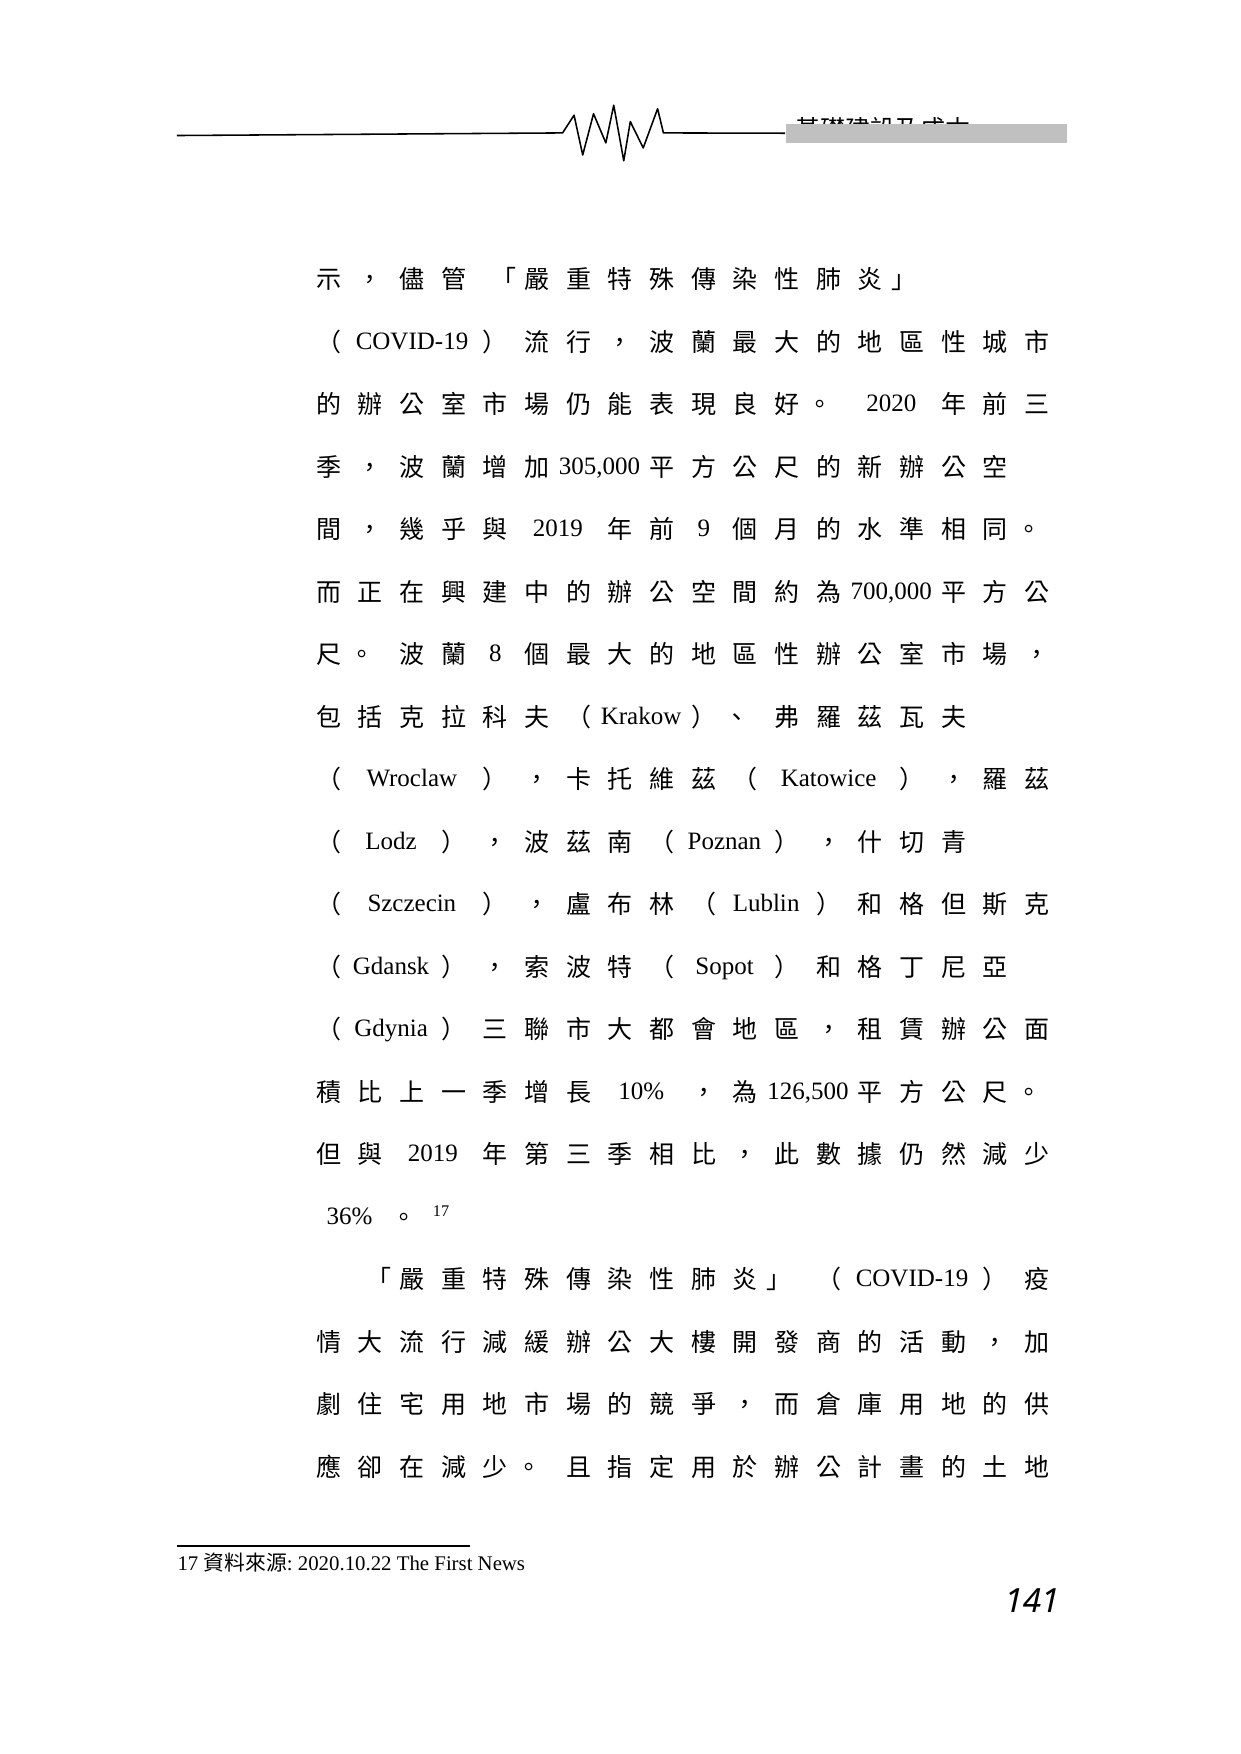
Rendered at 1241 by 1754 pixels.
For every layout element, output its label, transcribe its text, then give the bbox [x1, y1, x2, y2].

text 「嚴重特殊傳染性肺炎」（COVID-19）疫情大流行減緩辦公大樓開發商的活動，加劇住宅用地市場的競爭，而倉庫用地的供應卻在減少。且指定用於辦公計畫的土地 [281, 1236, 1058, 1486]
text 資料來源: 2020.10.22 The First News [177, 1547, 1063, 1577]
text 示，儘管「嚴重特殊傳染性肺炎」（COVID-19）流行，波蘭最大的地區性城市的辦公室市場仍能表現良好。2020年前三季，波蘭增加305,000平方公尺的新辦公空間，幾乎與2019年前9個月的水準相同。而正在興建中的辦公空間約為700,000平方公尺。波蘭8個最大的地區性辦公室市場，包括克拉科夫（Krakow）、弗羅茲瓦夫（Wroclaw），卡托維茲（Katowice），羅茲（Lodz），波茲南（Poznan），什切青（Szczecin），盧布林（Lublin）和格但斯克（Gdansk），索波特（Sopot）和格丁尼亞（Gdynia）三聯市大都會地區，租賃辦公面積比上一季增長10%，為126,500平方公尺。但與2019年第三季相比，此數據仍然減少36%。 [281, 236, 1058, 1236]
